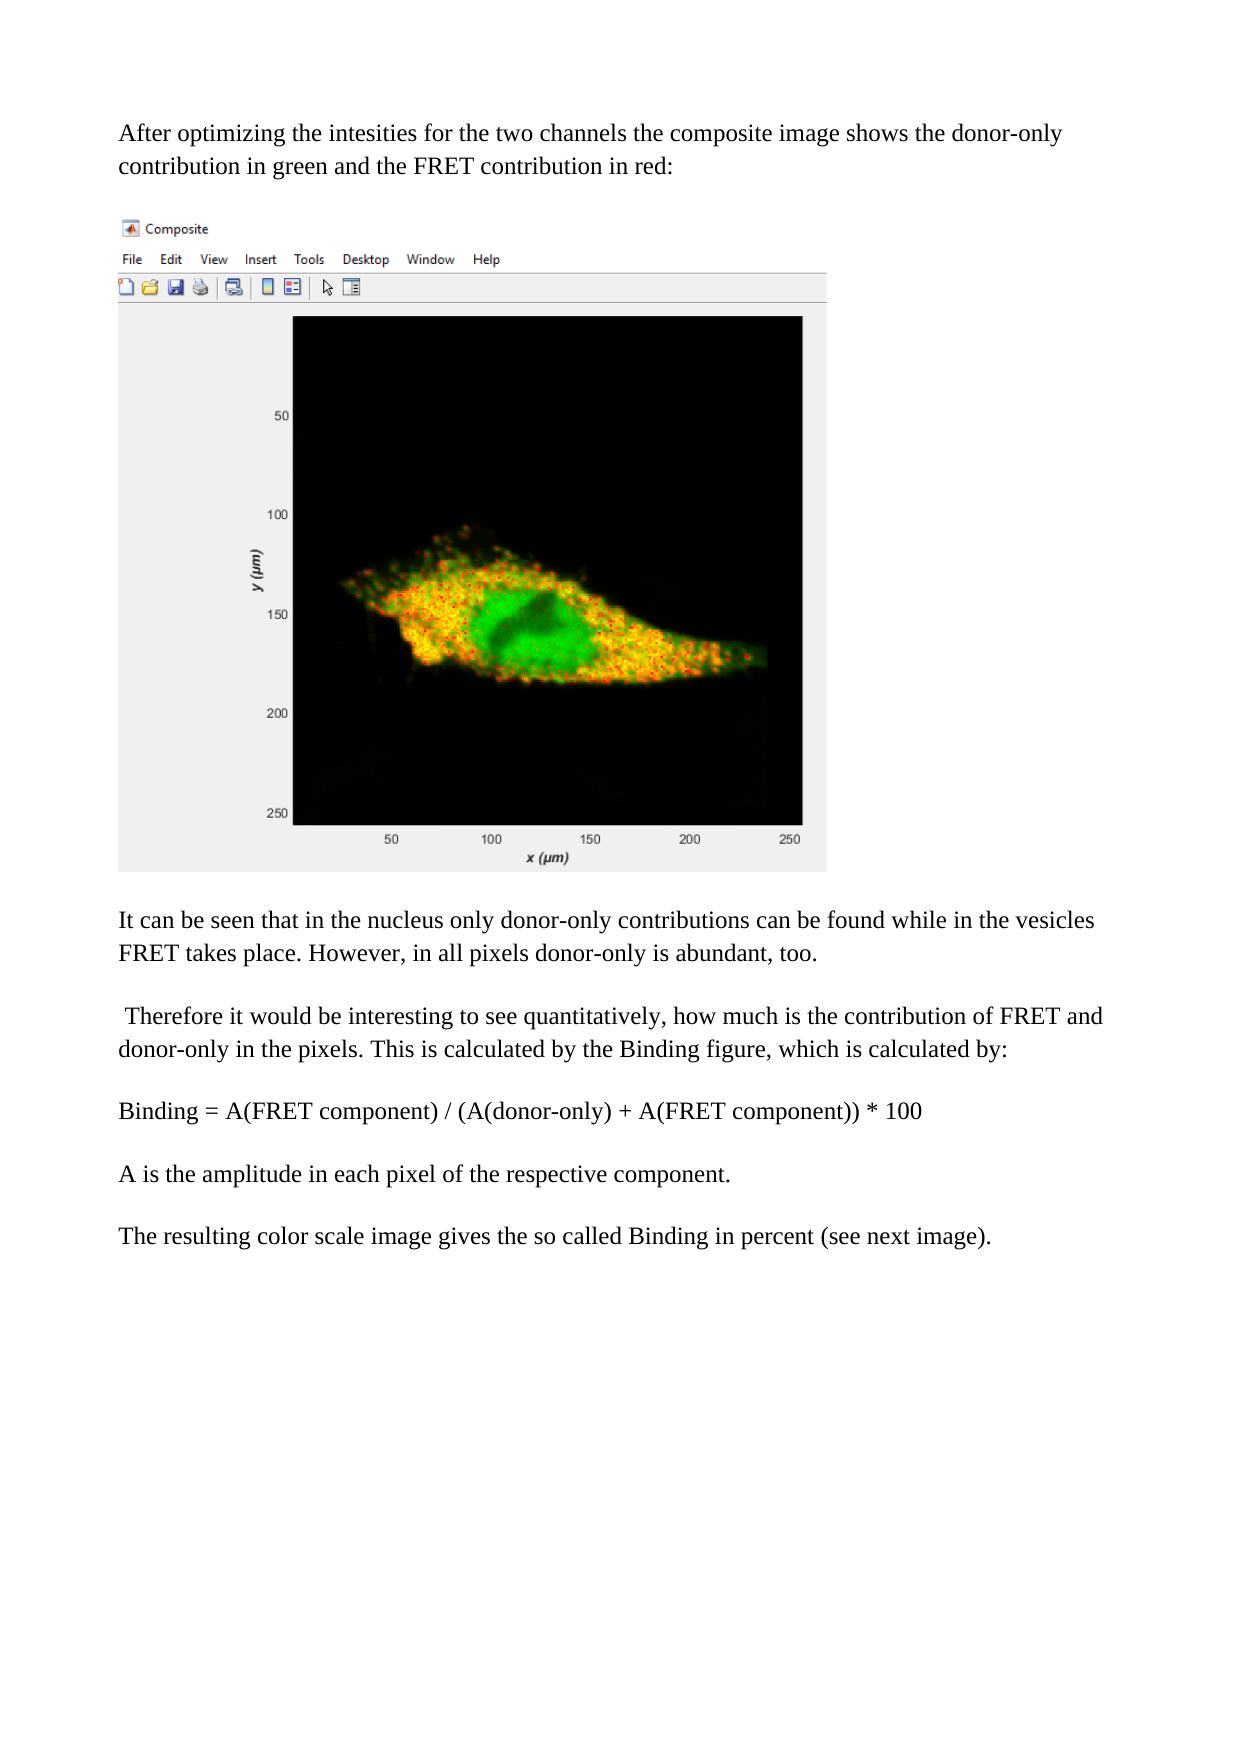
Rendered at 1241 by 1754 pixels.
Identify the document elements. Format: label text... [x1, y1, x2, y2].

text Binding = A(FRET component) / (A(donor-only) + A(FRET component)) * 100 [118, 1096, 1122, 1125]
text A is the amplitude in each pixel of the respective component. [118, 1159, 1122, 1188]
picture [118, 213, 827, 872]
text The resulting color scale image gives the so called Binding in percent (see next image). [118, 1221, 1122, 1250]
text It can be seen that in the nucleus only donor-only contributions can be found while in the vesicles FRET takes place. However, in all pixels donor-only is abundant, too. [118, 905, 1122, 967]
text After optimizing the intesities for the two channels the composite image shows the donor-only contribution in green and the FRET contribution in red: [118, 118, 1122, 180]
text Therefore it would be interesting to see quantitatively, how much is the contribution of FRET and donor-only in the pixels. This is calculated by the Binding figure, which is calculated by: [118, 1001, 1122, 1063]
